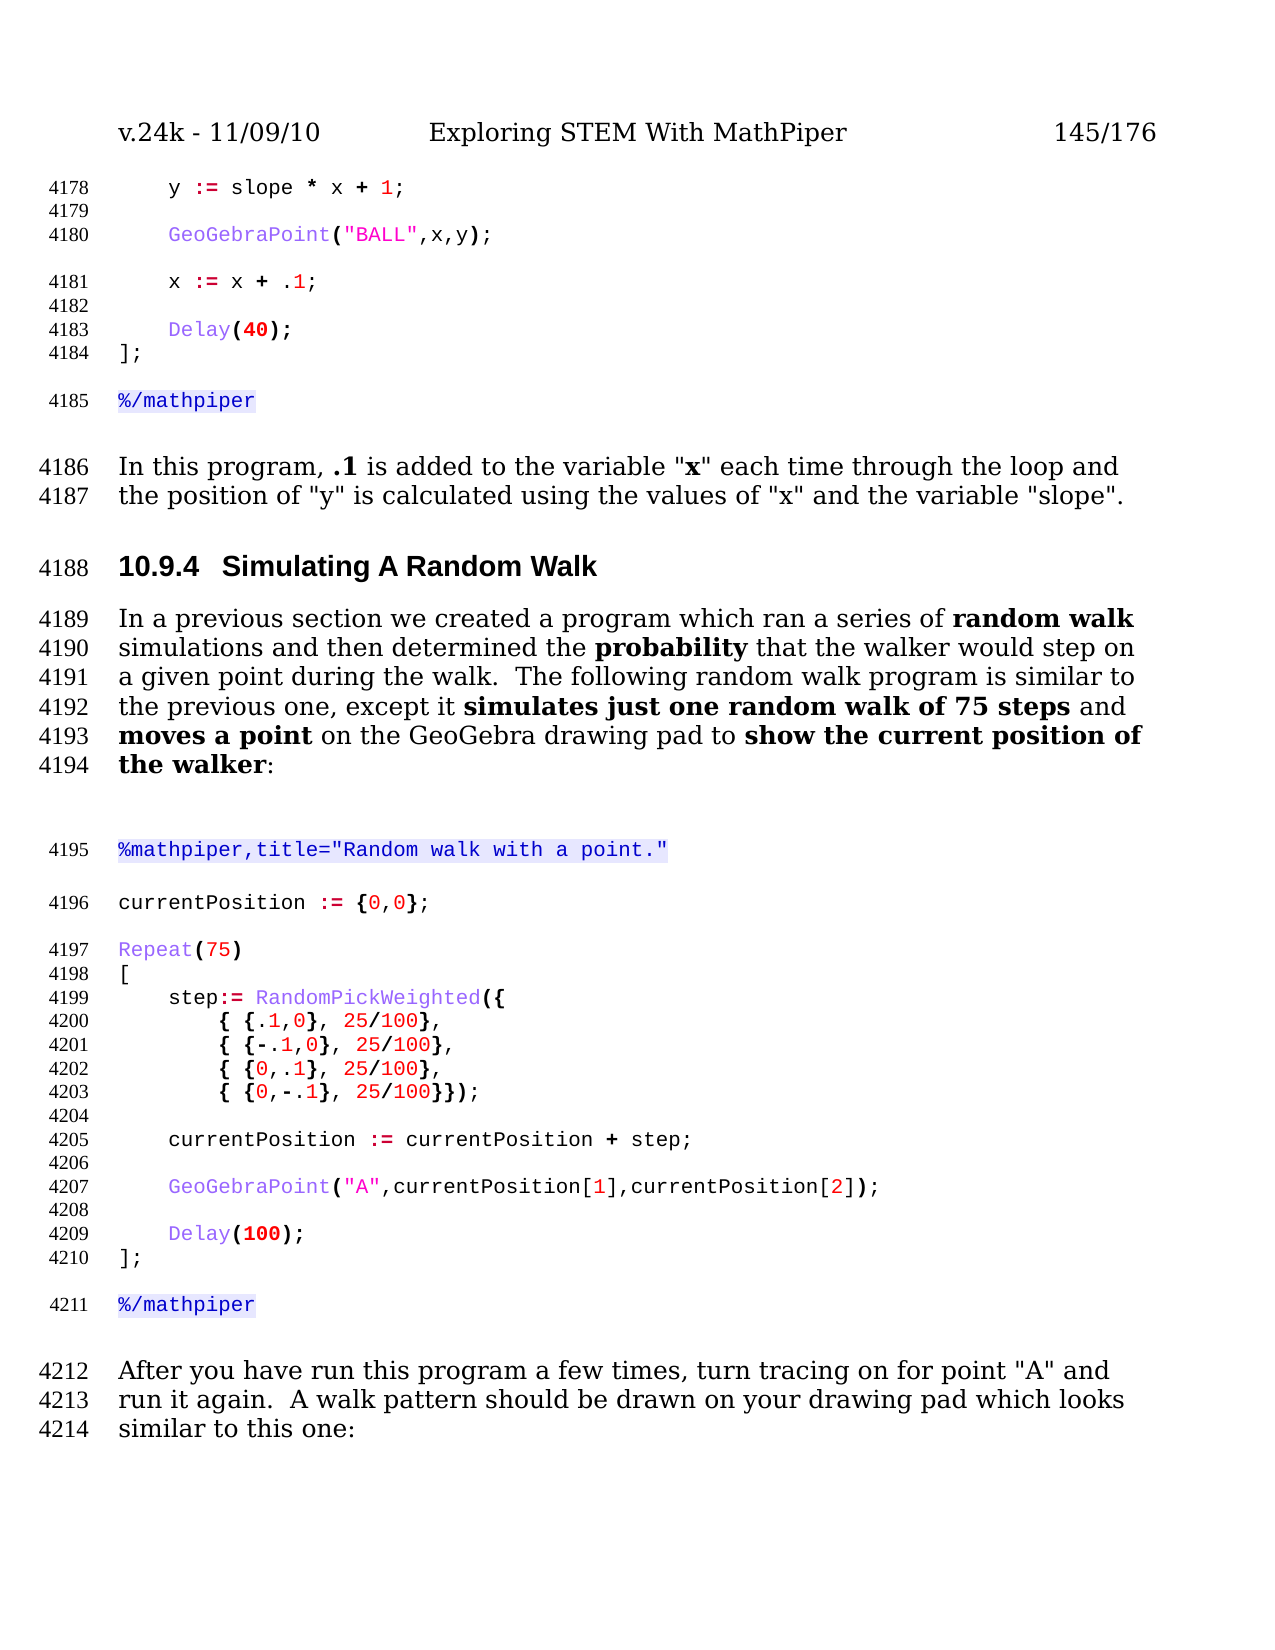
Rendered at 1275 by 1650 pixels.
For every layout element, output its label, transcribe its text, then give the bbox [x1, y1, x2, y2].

text In this program, .1 is added to the variable "x" each time through the loop and the position of "y" is calculated using the values of "x" and the variable "slope". [118, 452, 1157, 510]
text { {0,.1}, 25/100}, [118, 1058, 1157, 1081]
text GeoGebraPoint("A",currentPosition[1],currentPosition[2]); [118, 1176, 1157, 1199]
text %mathpiper,title="Random walk with a point." [118, 839, 1157, 863]
text ]; [118, 1247, 1157, 1270]
text After you have run this program a few times, turn tracing on for point "A" and run it again. A walk pattern should be drawn on your drawing pad which looks similar to this one: [118, 1356, 1157, 1444]
text currentPosition := {0,0}; [118, 892, 1157, 916]
text Repeat(75) [118, 939, 1157, 963]
text %/mathpiper [118, 1294, 1157, 1318]
text x := x + .1; [118, 271, 1157, 295]
text { {0,-.1}, 25/100}}); [118, 1081, 1157, 1105]
text { {-.1,0}, 25/100}, [118, 1034, 1157, 1058]
text GeoGebraPoint("BALL",x,y); [118, 224, 1157, 248]
text currentPosition := currentPosition + step; [118, 1128, 1157, 1152]
text step:= RandomPickWeighted({ [118, 987, 1157, 1010]
text %/mathpiper [118, 389, 1157, 413]
text { {.1,0}, 25/100}, [118, 1010, 1157, 1034]
subtitle Simulating A Random Walk [118, 549, 1157, 583]
text Delay(100); [118, 1223, 1157, 1247]
text y := slope * x + 1; [118, 177, 1157, 200]
text ]; [118, 342, 1157, 366]
text In a previous section we created a program which ran a series of random walk simulations and then determined the probability that the walker would step on a given point during the walk. The following random walk program is similar to the previous one, except it simulates just one random walk of 75 steps and moves a point on the GeoGebra drawing pad to show the current position of the walker: [118, 604, 1157, 780]
text [ [118, 963, 1157, 987]
text Delay(40); [118, 319, 1157, 342]
